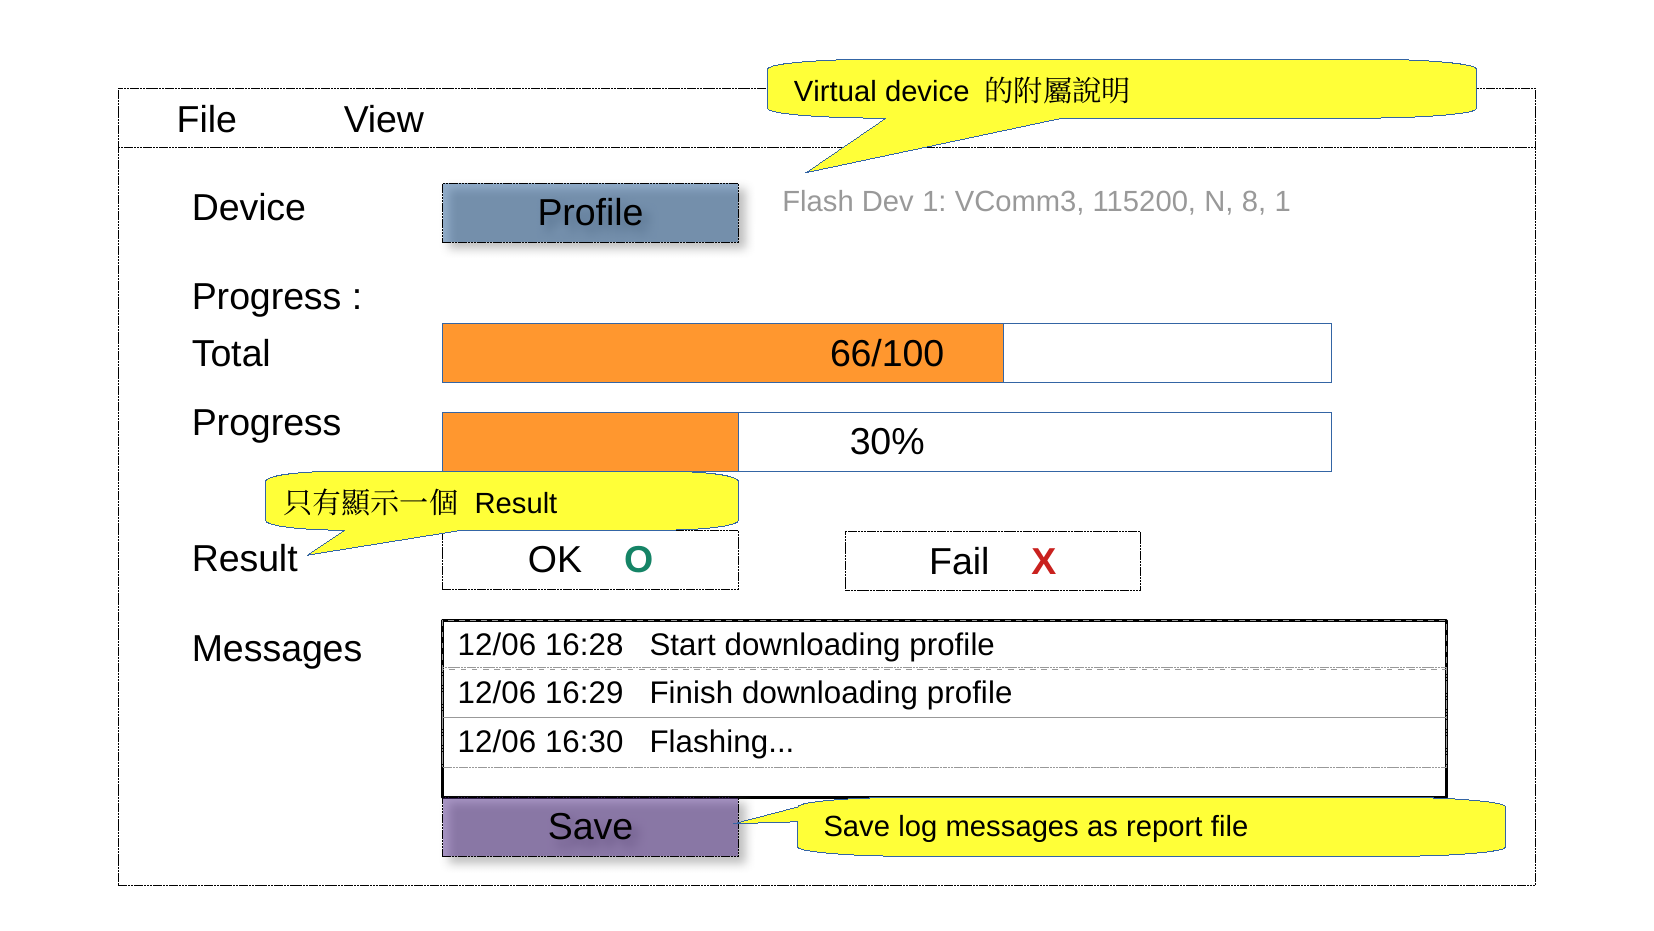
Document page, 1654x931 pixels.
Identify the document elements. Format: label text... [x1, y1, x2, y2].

text_box 12/06 16:29 Finish downloading profile [442, 667, 1447, 717]
text_box Flash Dev 1: VComm3, 115200, N, 8, 1 [767, 177, 1418, 234]
text_box Virtual device 的附屬說明 [767, 59, 1477, 173]
text_box Messages [177, 620, 414, 677]
text_box Save [442, 797, 739, 857]
text_box Save log messages as report file [733, 797, 1506, 857]
text_box View [295, 90, 473, 148]
text_box Progress : [177, 267, 384, 324]
text_box 12/06 16:28 Start downloading profile [442, 620, 1447, 667]
text_box Device [177, 179, 414, 237]
text_box 只有顯示一個 Result [265, 471, 739, 556]
text_box Profile [442, 183, 739, 243]
text_box Total [177, 324, 384, 394]
text_box File [118, 90, 295, 148]
text_box Fail X [845, 531, 1141, 591]
text_box 30% [442, 412, 1332, 472]
text_box Result [177, 530, 414, 587]
text_box 12/06 16:30 Flashing... [442, 717, 1447, 768]
text_box OK O [442, 530, 739, 590]
text_box 66/100 [442, 323, 1332, 383]
text_box Progress [177, 394, 384, 464]
